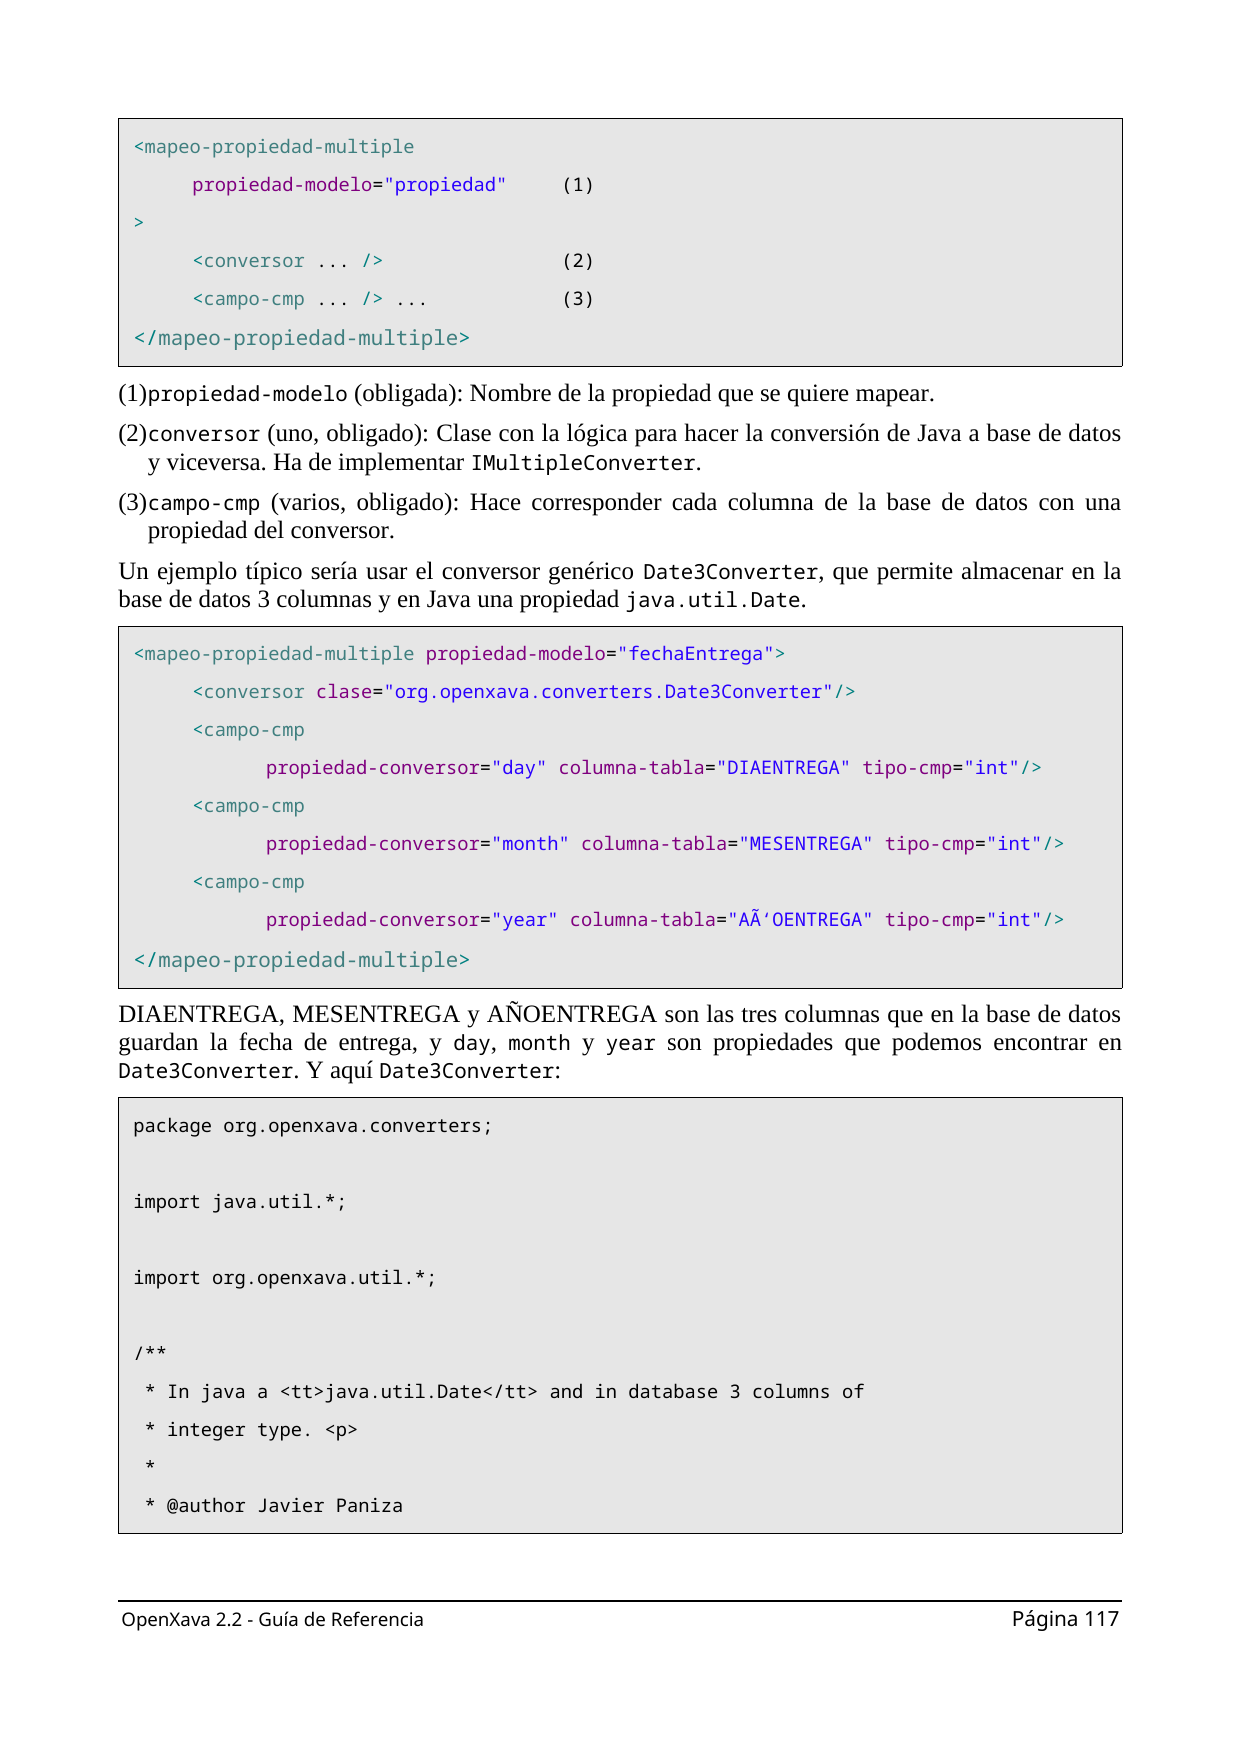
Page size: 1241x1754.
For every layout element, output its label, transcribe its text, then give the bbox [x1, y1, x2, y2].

text * In java a <tt>java.util.Date</tt> and in database 3 columns of [119, 1363, 1122, 1401]
text <conversor clase="org.openxava.converters.Date3Converter"/> [119, 664, 1122, 702]
list campo-cmp (varios, obligado): Hace corresponder cada columna de la base de datos con una propiedad del conversor. [118, 488, 1122, 544]
text /** [119, 1325, 1122, 1363]
text </mapeo-propiedad-multiple> [119, 308, 1122, 366]
text * @author Javier Paniza [119, 1477, 1122, 1533]
text DIAENTREGA, MESENTREGA y AÑOENTREGA son las tres columnas que en la base de datos guardan la fecha de entrega, y day, month y year son propiedades que podemos encontrar en Date3Converter. Y aquí Date3Converter: [118, 1001, 1122, 1085]
text propiedad-conversor="month" columna-tabla="MESENTREGA" tipo-cmp="int"/> [119, 816, 1122, 854]
text <conversor ... /> (2) [119, 232, 1122, 270]
text propiedad-modelo="propiedad" (1) [119, 156, 1122, 194]
text Un ejemplo típico sería usar el conversor genérico Date3Converter, que permite almacenar en la base de datos 3 columnas y en Java una propiedad java.util.Date. [118, 557, 1122, 613]
text <mapeo-propiedad-multiple [119, 119, 1122, 156]
text > [119, 194, 1122, 232]
list propiedad-modelo (obligada): Nombre de la propiedad que se quiere mapear. [118, 379, 1122, 407]
text propiedad-conversor="day" columna-tabla="DIAENTREGA" tipo-cmp="int"/> [119, 740, 1122, 778]
text <campo-cmp [119, 702, 1122, 740]
text propiedad-conversor="year" columna-tabla="AÃ‘OENTREGA" tipo-cmp="int"/> [119, 892, 1122, 930]
text import org.openxava.util.*; [119, 1249, 1122, 1287]
list conversor (uno, obligado): Clase con la lógica para hacer la conversión de Java a base de datos y viceversa. Ha de implementar IMultipleConverter. [118, 419, 1122, 476]
text </mapeo-propiedad-multiple> [119, 930, 1122, 988]
text * integer type. <p> [119, 1401, 1122, 1439]
text import java.util.*; [119, 1173, 1122, 1211]
text * [119, 1439, 1122, 1477]
text <campo-cmp ... /> ... (3) [119, 270, 1122, 308]
text package org.openxava.converters; [119, 1098, 1122, 1135]
text <mapeo-propiedad-multiple propiedad-modelo="fechaEntrega"> [119, 627, 1122, 664]
text <campo-cmp [119, 854, 1122, 892]
text <campo-cmp [119, 778, 1122, 816]
